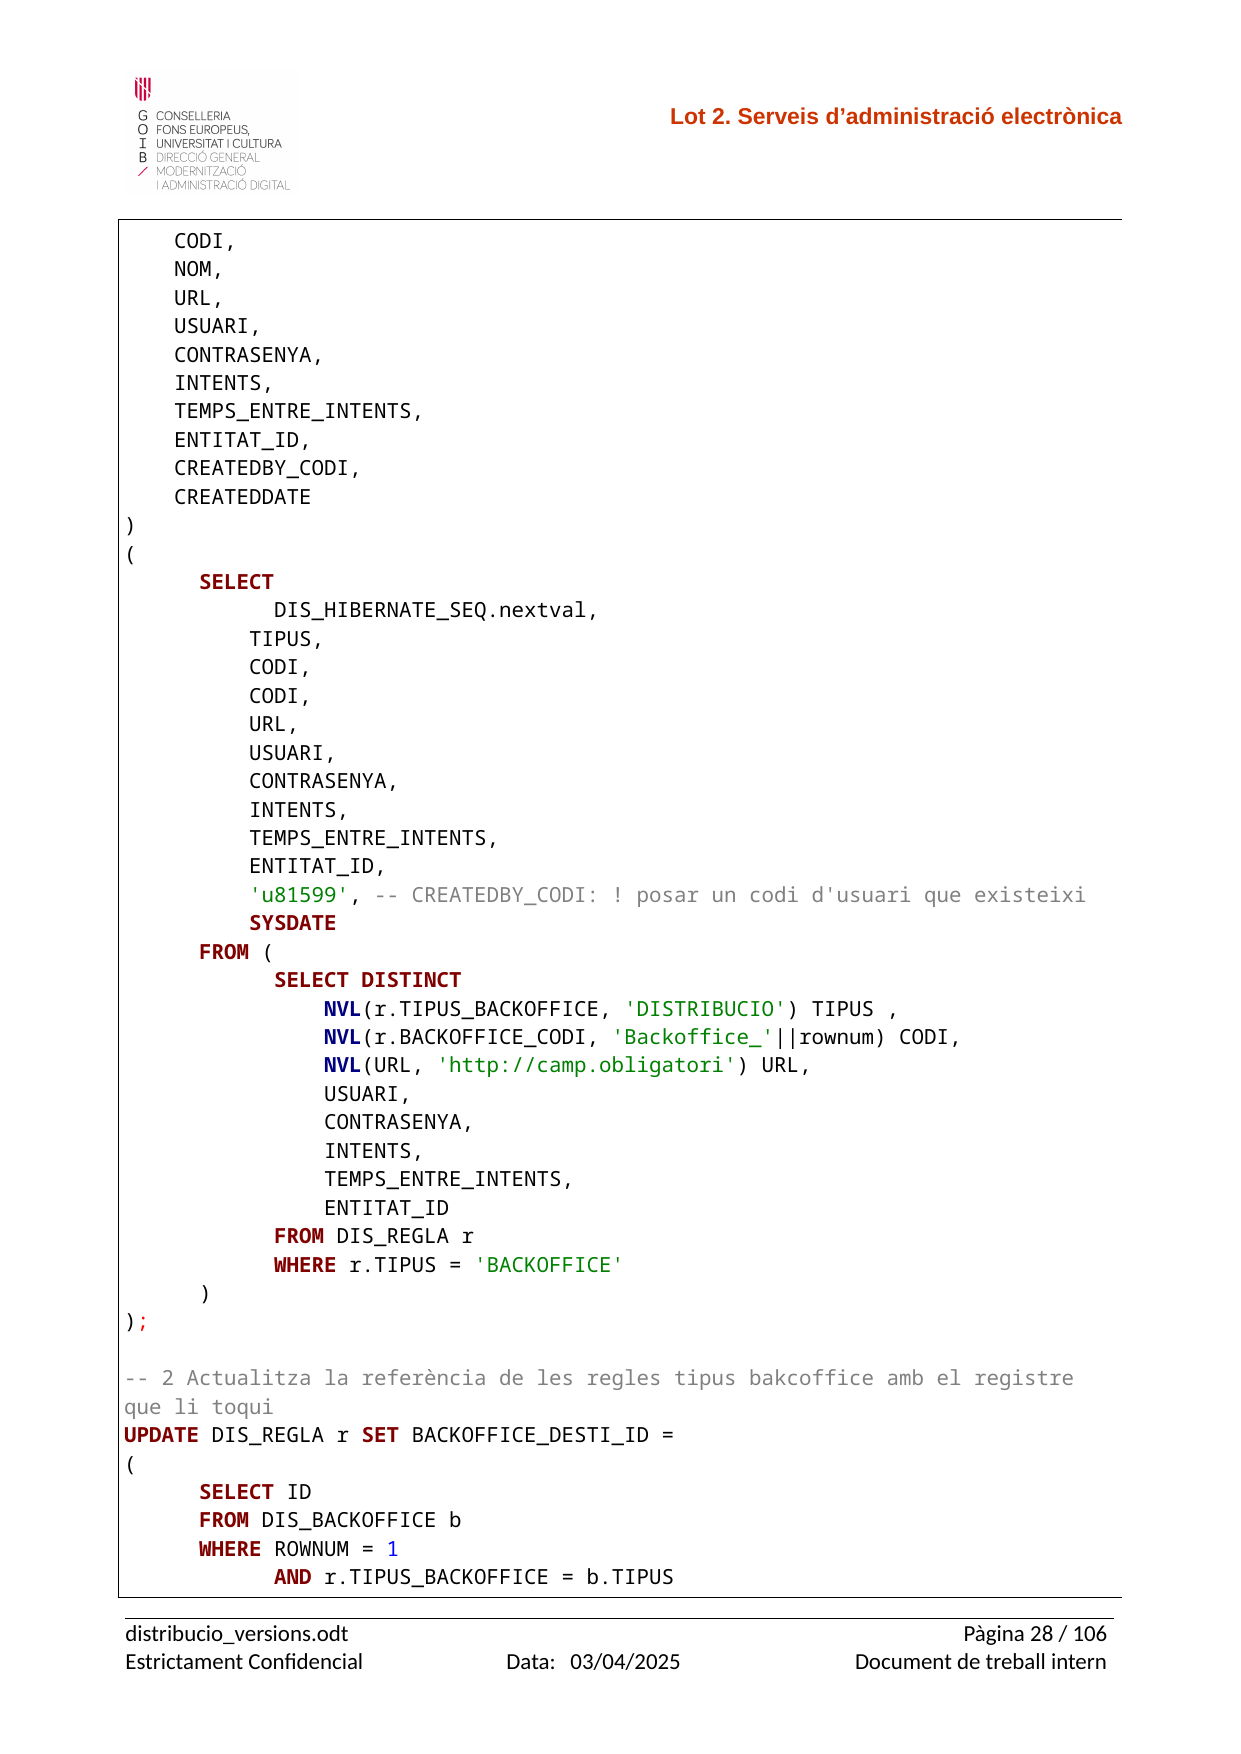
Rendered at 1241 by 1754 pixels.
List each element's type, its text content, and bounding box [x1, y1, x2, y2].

table_header CODI, NOM, URL, USUARI, CONTRASENYA, INTENTS, TEMPS_ENTRE_INTENTS, ENTITAT_ID, CREATEDBY_CODI, CREATEDDATE ) ( SELECT DIS_HIBERNATE_SEQ.nextval, TIPUS, CODI, CODI, URL, USUARI, CONTRASENYA, INTENTS, TEMPS_ENTRE_INTENTS, ENTITAT_ID, 'u81599', -- CREATEDBY_CODI: ! posar un codi d'usuari que existeixi SYSDATE FROM ( SELECT DISTINCT NVL(r.TIPUS_BACKOFFICE, 'DISTRIBUCIO') TIPUS , NVL(r.BACKOFFICE_CODI, 'Backoffice_'||rownum) CODI, NVL(URL, 'http://camp.obligatori') URL, USUARI, CONTRASENYA, INTENTS, TEMPS_ENTRE_INTENTS, ENTITAT_ID FROM DIS_REGLA r WHERE r.TIPUS = 'BACKOFFICE' ) ); -- 2 Actualitza la referència de les regles tipus bakcoffice amb el registre que li toqui UPDATE DIS_REGLA r SET BACKOFFICE_DESTI_ID = ( SELECT ID FROM DIS_BACKOFFICE b WHERE ROWNUM = 1 AND r.TIPUS_BACKOFFICE = b.TIPUS [119, 220, 1122, 1597]
picture [126, 70, 299, 197]
